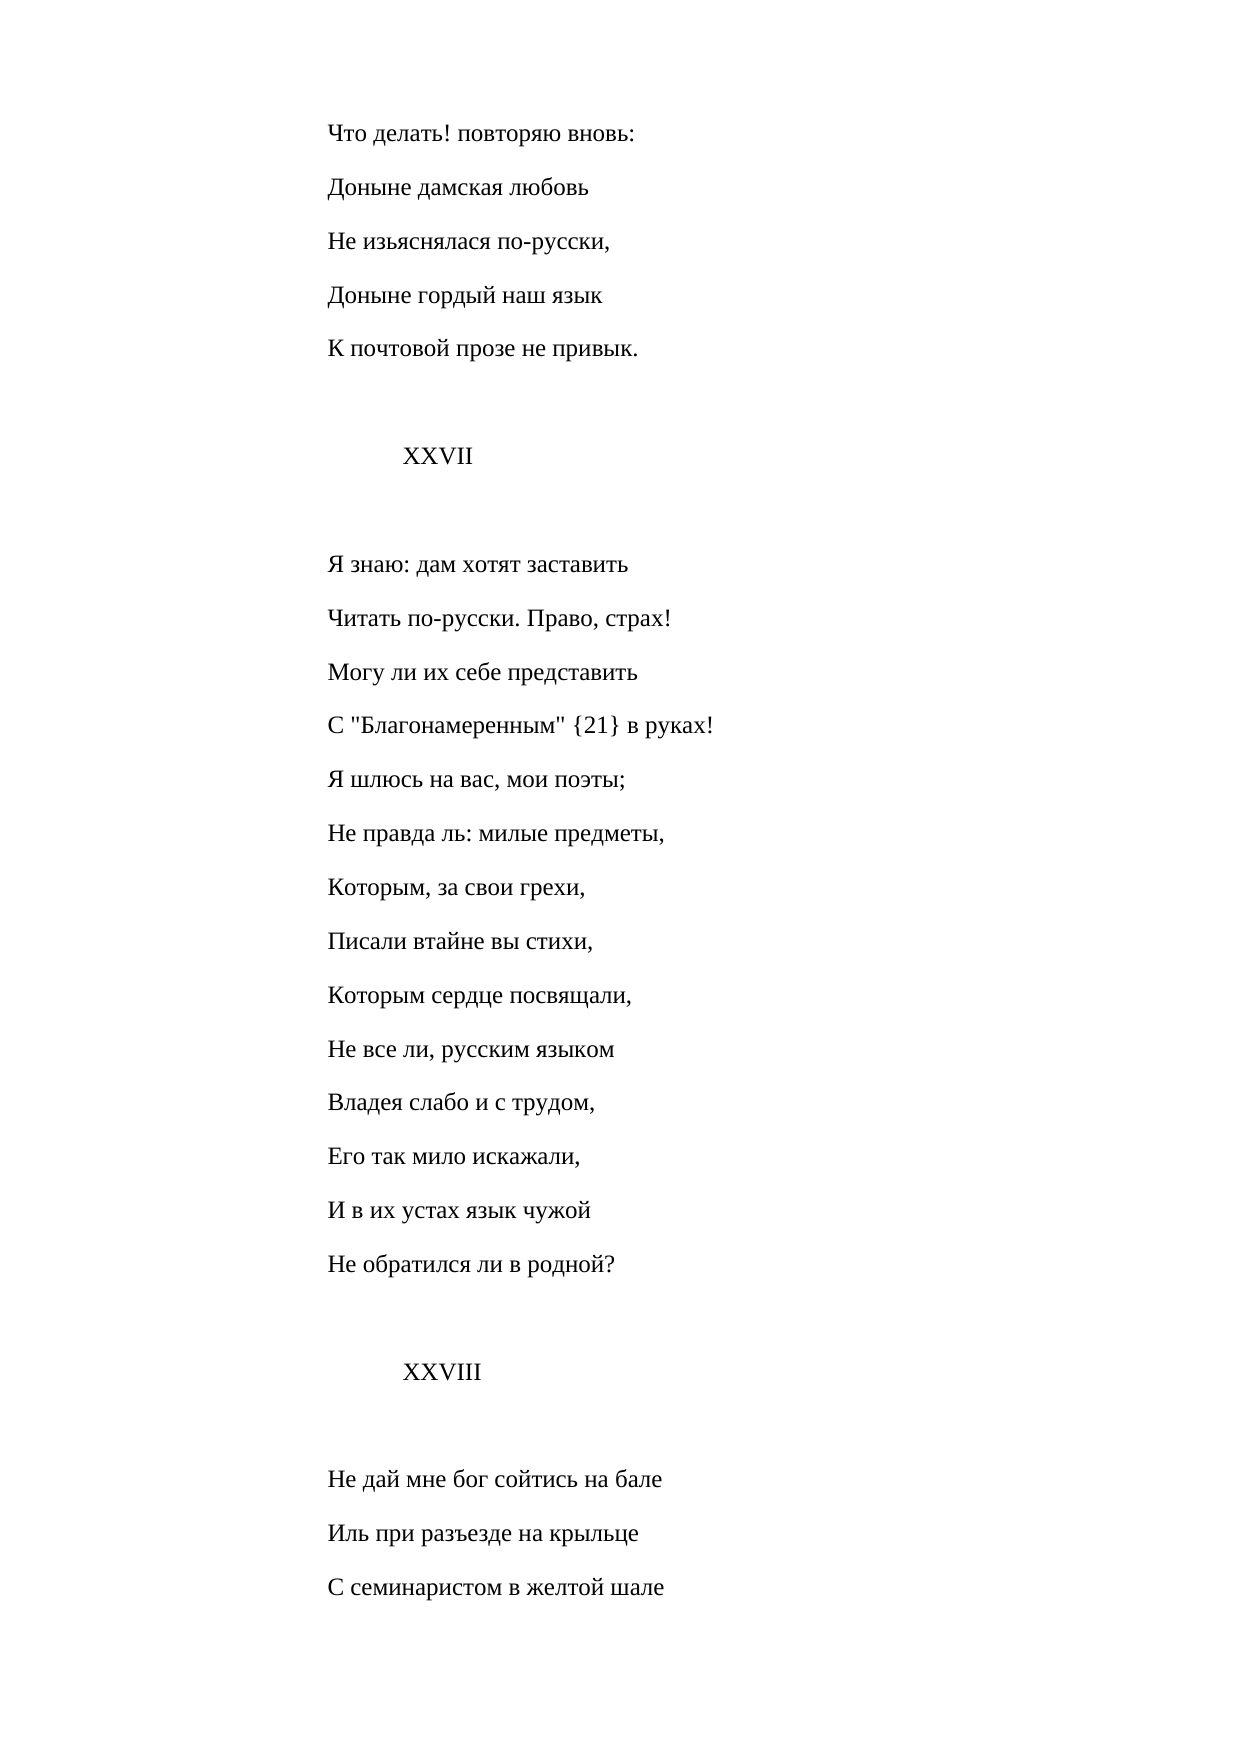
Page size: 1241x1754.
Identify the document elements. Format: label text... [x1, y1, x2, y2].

text К почтовой прозе не привык. [177, 333, 1152, 362]
text Могу ли их себе представить [177, 657, 1152, 685]
text Не все ли, русским языком [177, 1034, 1152, 1062]
text Которым, за свои грехи, [177, 872, 1152, 901]
text Не обратился ли в родной? [177, 1249, 1152, 1278]
text Иль при разъезде на крыльце [177, 1518, 1152, 1547]
text С "Благонамеренным" {21} в руках! [177, 711, 1152, 739]
text Я знаю: дам хотят заставить [177, 549, 1152, 578]
text Владея слабо и с трудом, [177, 1087, 1152, 1116]
text И в их устах язык чужой [177, 1195, 1152, 1224]
text Я шлюсь на вас, мои поэты; [177, 764, 1152, 793]
text Его так мило искажали, [177, 1141, 1152, 1170]
text Доныне гордый наш язык [177, 280, 1152, 308]
text С семинаристом в желтой шале [177, 1572, 1152, 1601]
text Что делать! повторяю вновь: [177, 118, 1152, 147]
text XXVIII [177, 1357, 1152, 1386]
text XXVII [177, 441, 1152, 470]
text Писали втайне вы стихи, [177, 926, 1152, 955]
text Не дай мне бог сойтись на бале [177, 1464, 1152, 1493]
text Которым сердце посвящали, [177, 980, 1152, 1008]
text Доныне дамская любовь [177, 172, 1152, 201]
text Не изьяснялася по-русски, [177, 226, 1152, 254]
text Не правда ль: милые предметы, [177, 818, 1152, 847]
text Читать по-русски. Право, страх! [177, 603, 1152, 632]
